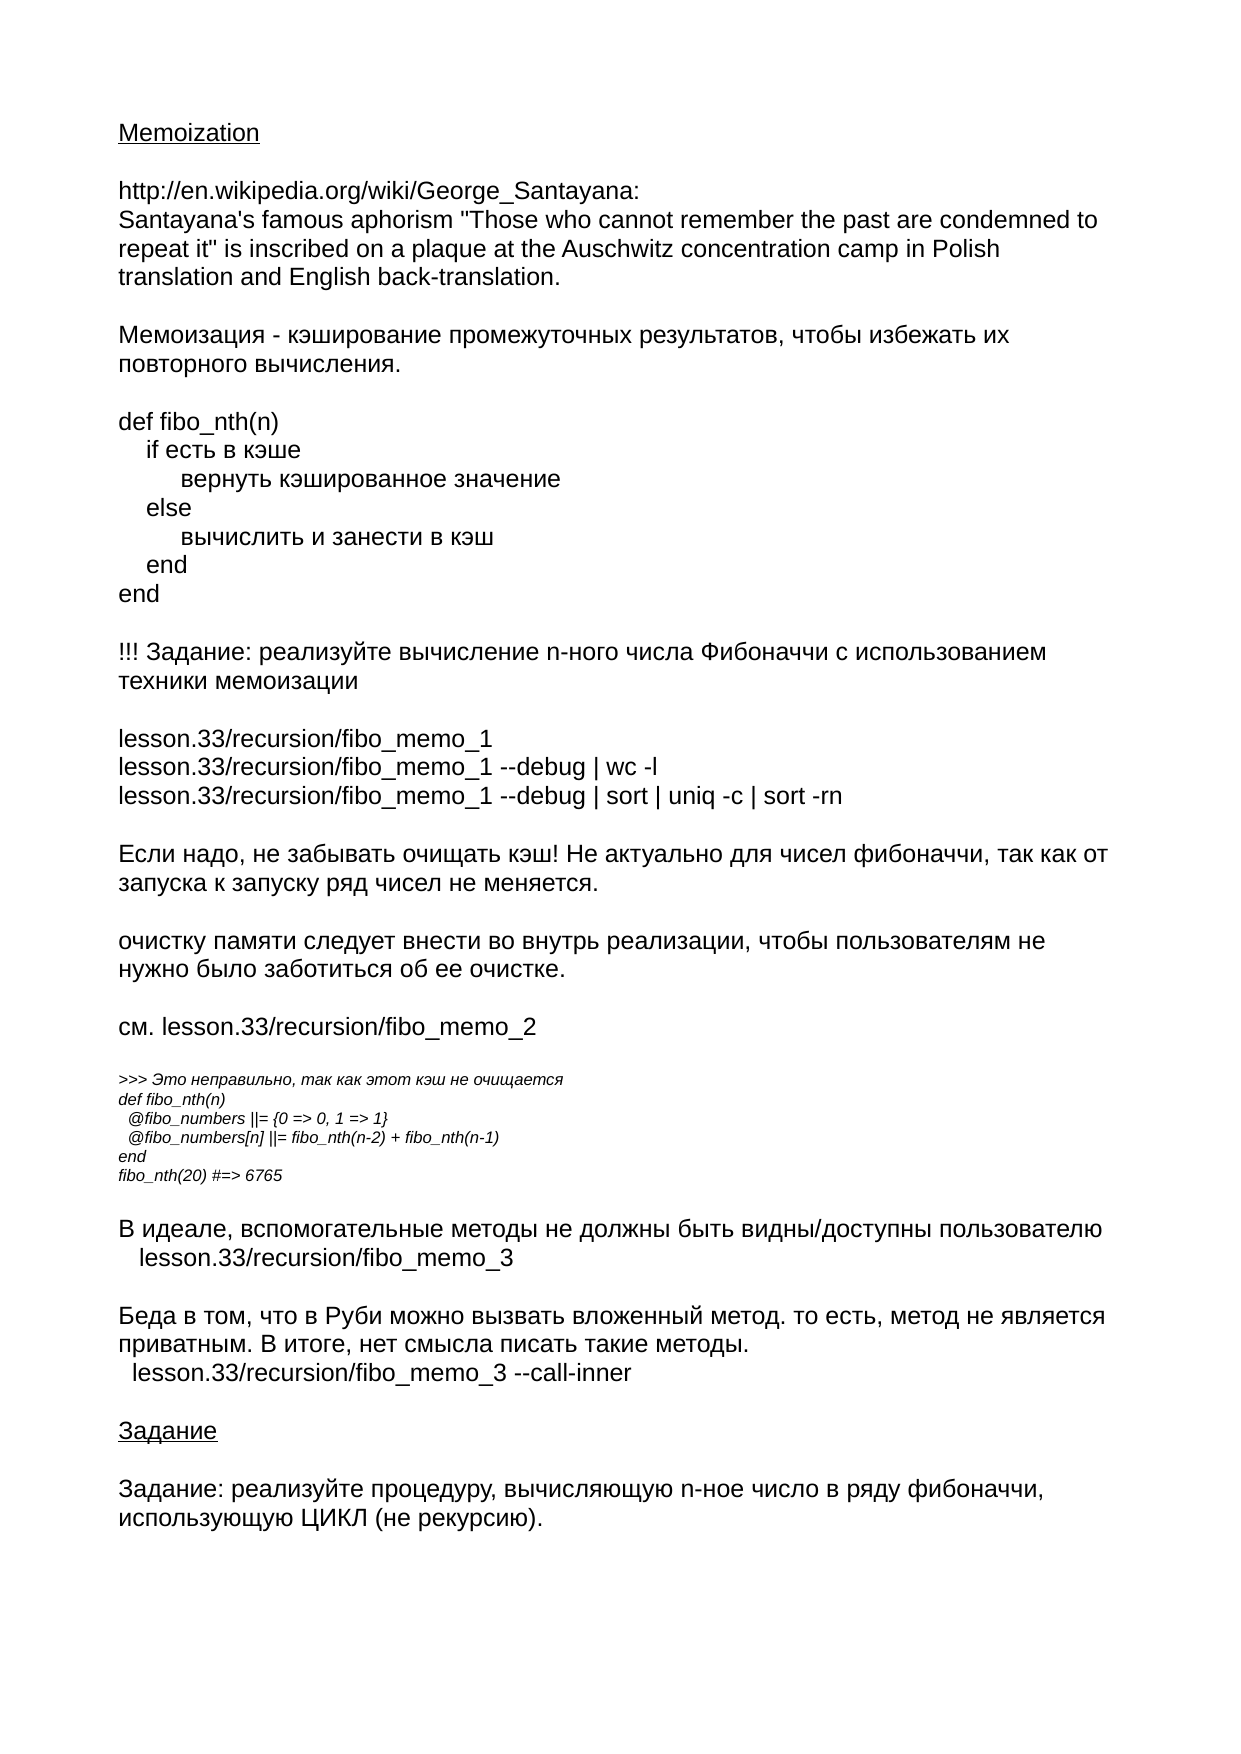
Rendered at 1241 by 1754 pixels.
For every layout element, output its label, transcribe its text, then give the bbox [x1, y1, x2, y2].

text lesson.33/recursion/fibo_memo_3 [118, 1243, 1122, 1272]
text Memoization [118, 118, 1122, 147]
text lesson.33/recursion/fibo_memo_1 [118, 723, 1122, 752]
text Santayana's famous aphorism "Those who cannot remember the past are condemned to repeat it" is inscribed on a plaque at the Auschwitz concentration camp in Polish translation and English back-translation. [118, 205, 1122, 291]
text см. lesson.33/recursion/fibo_memo_2 [118, 1012, 1122, 1041]
text @fibo_numbers ||= {0 => 0, 1 => 1} [118, 1108, 1122, 1128]
text вычислить и занести в кэш [118, 521, 1122, 550]
text def fibo_nth(n) [118, 406, 1122, 435]
text Задание: реализуйте процедуру, вычисляющую n-ное число в ряду фибоначчи, использующую ЦИКЛ (не рекурсию). [118, 1474, 1122, 1531]
text def fibo_nth(n) [118, 1089, 1122, 1108]
text else [118, 493, 1122, 521]
text end [118, 579, 1122, 608]
text очистку памяти следует внести во внутрь реализации, чтобы пользователям не нужно было заботиться об ее очистке. [118, 926, 1122, 983]
text Задание [118, 1416, 1122, 1445]
text вернуть кэшированное значение [118, 464, 1122, 493]
text if есть в кэше [118, 435, 1122, 464]
text Беда в том, что в Руби можно вызвать вложенный метод. то есть, метод не является приватным. В итоге, нет смысла писать такие методы. [118, 1301, 1122, 1358]
text lesson.33/recursion/fibo_memo_1 --debug | wc -l [118, 752, 1122, 781]
text end [118, 1147, 1122, 1166]
text end [118, 550, 1122, 579]
text Если надо, не забывать очищать кэш! Не актуально для чисел фибоначчи, так как от запуска к запуску ряд чисел не меняется. [118, 839, 1122, 896]
text @fibo_numbers[n] ||= fibo_nth(n-2) + fibo_nth(n-1) [118, 1128, 1122, 1147]
text Мемоизация - кэширование промежуточных результатов, чтобы избежать их повторного вычисления. [118, 320, 1122, 378]
text >>> Это неправильно, так как этот кэш не очищается [118, 1070, 1122, 1089]
text fibo_nth(20) #=> 6765 [118, 1166, 1122, 1185]
text !!! Задание: реализуйте вычисление n-ного числа Фибоначчи с использованием техники мемоизации [118, 637, 1122, 694]
text В идеале, вспомогательные методы не должны быть видны/доступны пользователю [118, 1214, 1122, 1243]
text lesson.33/recursion/fibo_memo_3 --call-inner [118, 1358, 1122, 1387]
text lesson.33/recursion/fibo_memo_1 --debug | sort | uniq -c | sort -rn [118, 781, 1122, 810]
text http://en.wikipedia.org/wiki/George_Santayana: [118, 176, 1122, 205]
